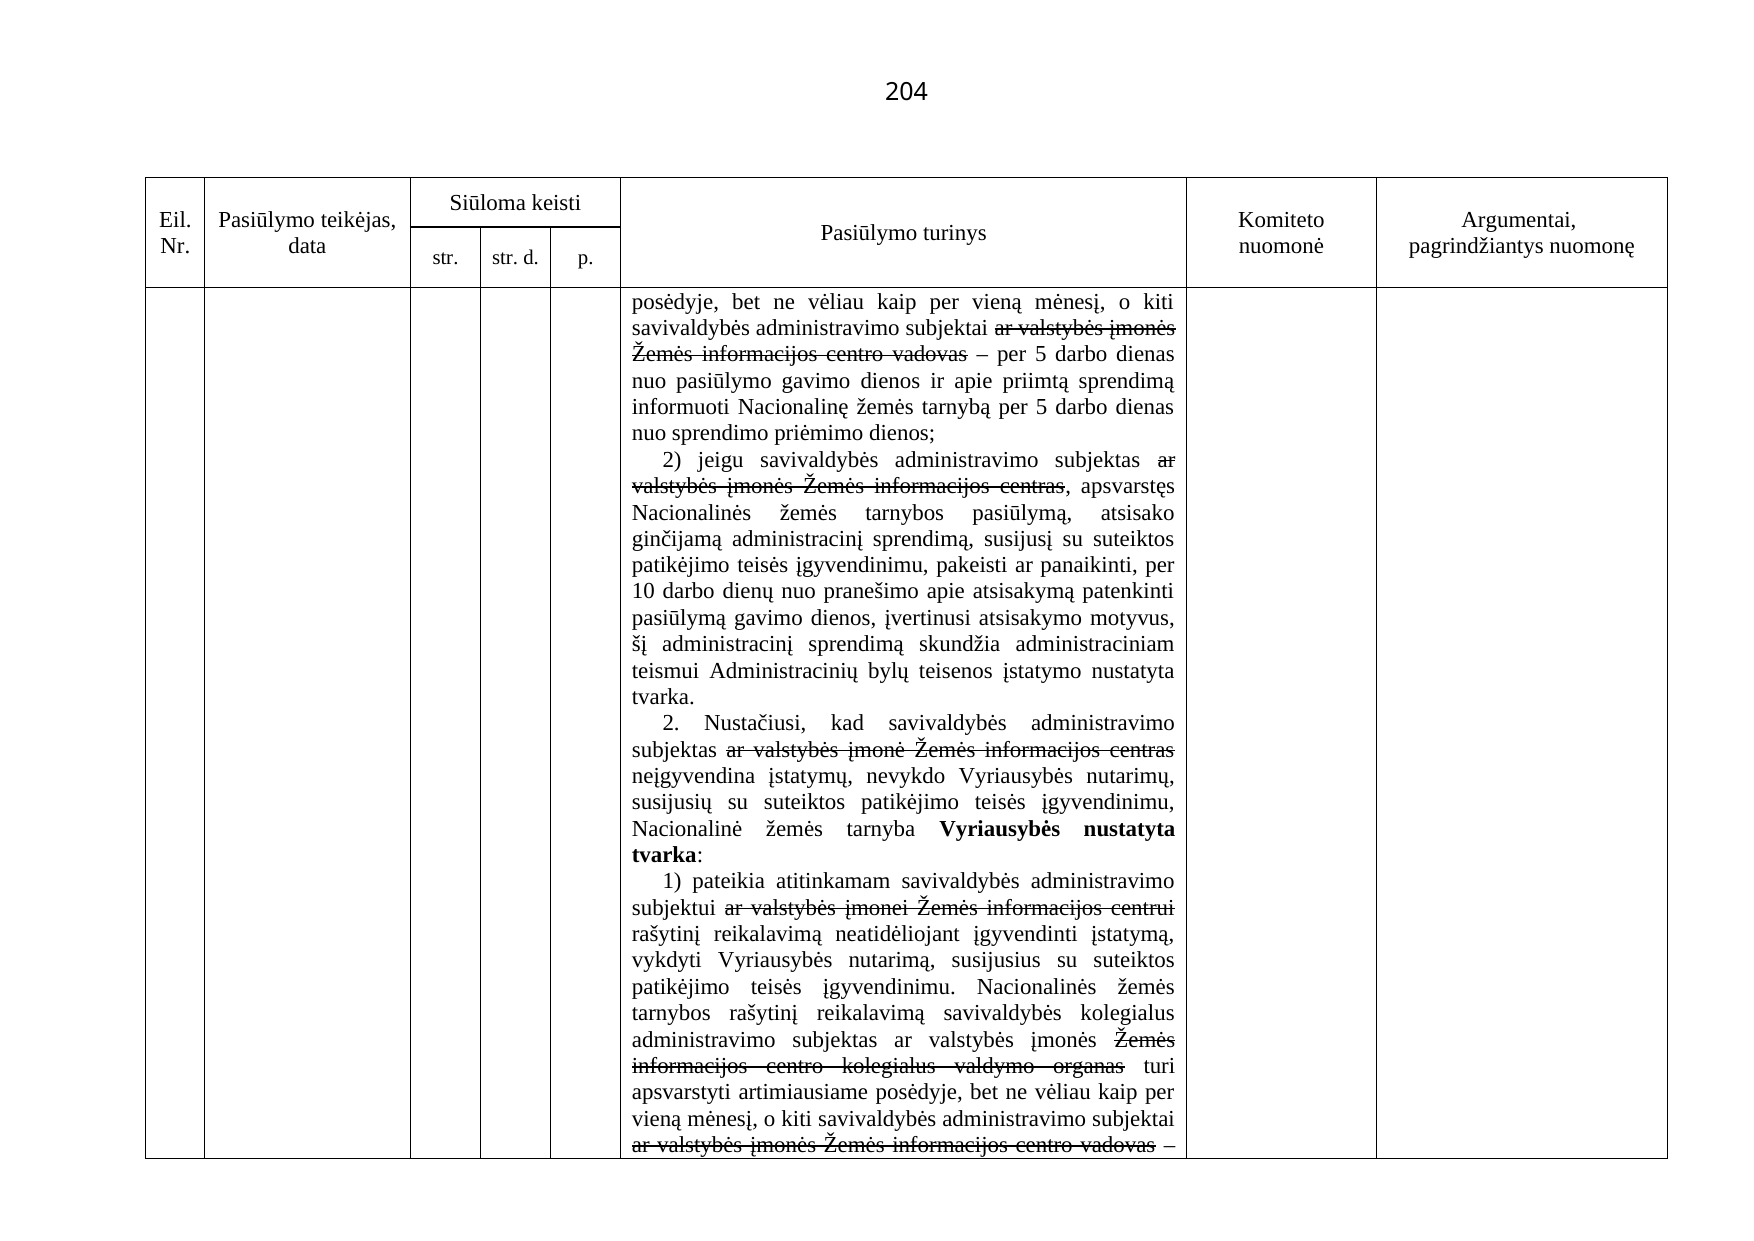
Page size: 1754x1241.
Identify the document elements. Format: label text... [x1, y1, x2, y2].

table_cell [481, 288, 550, 1157]
table_cell str. d. [481, 228, 550, 287]
table_header Pasiūlymo teikėjas, data [205, 178, 410, 287]
table_cell [1377, 288, 1667, 1157]
table_header Pasiūlymo turinys [621, 178, 1186, 287]
table_cell [411, 288, 480, 1157]
table_cell str. [411, 228, 480, 287]
table_header Eil. Nr. [146, 178, 204, 287]
table_header Komiteto nuomonė [1187, 178, 1376, 287]
table_cell posėdyje, bet ne vėliau kaip per vieną mėnesį, o kiti savivaldybės administravimo subjektai ar valstybės įmonės Žemės informacijos centro vadovas – per 5 darbo dienas nuo pasiūlymo gavimo dienos ir apie priimtą sprendimą informuoti Nacionalinę žemės tarnybą per 5 darbo dienas nuo sprendimo priėmimo dienos; 2) jeigu savivaldybės administravimo subjektas ar valstybės įmonės Žemės informacijos centras, apsvarstęs Nacionalinės žemės tarnybos pasiūlymą, atsisako ginčijamą administracinį sprendimą, susijusį su suteiktos patikėjimo teisės įgyvendinimu, pakeisti ar panaikinti, per 10 darbo dienų nuo pranešimo apie atsisakymą patenkinti pasiūlymą gavimo dienos, įvertinusi atsisakymo motyvus, šį administracinį sprendimą skundžia administraciniam teismui Administracinių bylų teisenos įstatymo nustatyta tvarka. 2. Nustačiusi, kad savivaldybės administravimo subjektas ar valstybės įmonė Žemės informacijos centras neįgyvendina įstatymų, nevykdo Vyriausybės nutarimų, susijusių su suteiktos patikėjimo teisės įgyvendinimu, Nacionalinė žemės tarnyba Vyriausybės nustatyta tvarka: 1) pateikia atitinkamam savivaldybės administravimo subjektui ar valstybės įmonei Žemės informacijos centrui rašytinį reikalavimą neatidėliojant įgyvendinti įstatymą, vykdyti Vyriausybės nutarimą, susijusius su suteiktos patikėjimo teisės įgyvendinimu. Nacionalinės žemės tarnybos rašytinį reikalavimą savivaldybės kolegialus administravimo subjektas ar valstybės įmonės Žemės informacijos centro kolegialus valdymo organas turi apsvarstyti artimiausiame posėdyje, bet ne vėliau kaip per vieną mėnesį, o kiti savivaldybės administravimo subjektai ar valstybės įmonės Žemės informacijos centro vadovas – [621, 288, 1186, 1157]
table_cell [1187, 288, 1376, 1157]
table_cell [205, 288, 410, 1157]
table_header Siūloma keisti [411, 178, 620, 226]
table_cell p. [551, 228, 620, 287]
table_cell [551, 288, 620, 1157]
table_header Argumentai, pagrindžiantys nuomonę [1377, 178, 1667, 287]
table_cell [146, 288, 204, 1157]
